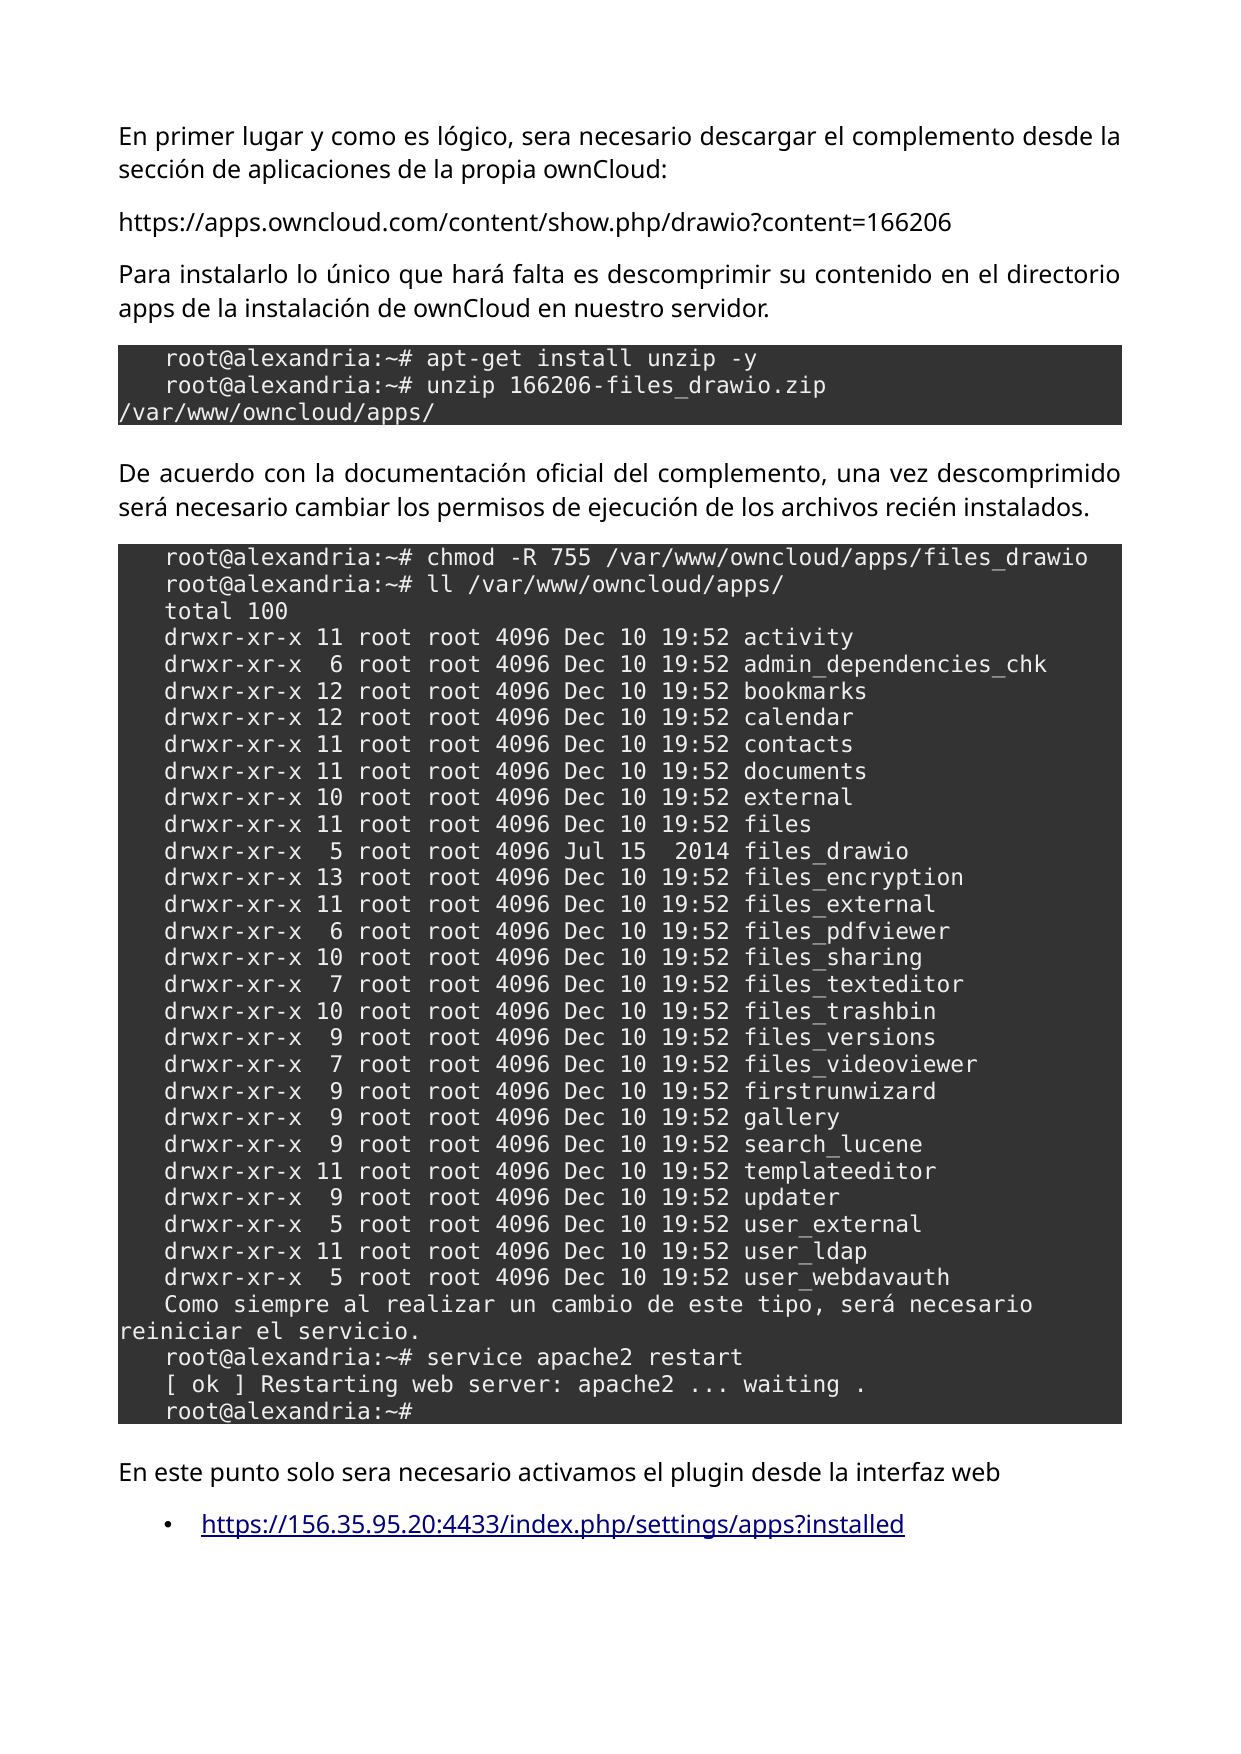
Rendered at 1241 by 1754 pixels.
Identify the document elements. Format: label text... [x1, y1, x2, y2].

text root@alexandria:~# apt-get install unzip -y [118, 345, 1122, 372]
text drwxr-xr-x 5 root root 4096 Jul 15 2014 files_drawio [118, 838, 1122, 864]
text En este punto solo sera necesario activamos el plugin desde la interfaz web [118, 1454, 1122, 1488]
text drwxr-xr-x 6 root root 4096 Dec 10 19:52 files_pdfviewer [118, 918, 1122, 944]
text drwxr-xr-x 5 root root 4096 Dec 10 19:52 user_external [118, 1211, 1122, 1238]
text drwxr-xr-x 11 root root 4096 Dec 10 19:52 templateeditor [118, 1158, 1122, 1184]
text drwxr-xr-x 9 root root 4096 Dec 10 19:52 updater [118, 1184, 1122, 1211]
text root@alexandria:~# service apache2 restart [118, 1344, 1122, 1371]
text drwxr-xr-x 7 root root 4096 Dec 10 19:52 files_videoviewer [118, 1051, 1122, 1078]
text Para instalarlo lo único que hará falta es descomprimir su contenido en el directorio apps de la instalación de ownCloud en nuestro servidor. [118, 256, 1122, 324]
text drwxr-xr-x 12 root root 4096 Dec 10 19:52 calendar [118, 704, 1122, 731]
text drwxr-xr-x 13 root root 4096 Dec 10 19:52 files_encryption [118, 864, 1122, 891]
text En primer lugar y como es lógico, sera necesario descargar el complemento desde la sección de aplicaciones de la propia ownCloud: [118, 118, 1122, 186]
text root@alexandria:~# chmod -R 755 /var/www/owncloud/apps/files_drawio [118, 544, 1122, 571]
text root@alexandria:~# unzip 166206-files_drawio.zip /var/www/owncloud/apps/ [118, 372, 1122, 425]
text drwxr-xr-x 5 root root 4096 Dec 10 19:52 user_webdavauth [118, 1264, 1122, 1291]
text drwxr-xr-x 12 root root 4096 Dec 10 19:52 bookmarks [118, 678, 1122, 704]
text Como siempre al realizar un cambio de este tipo, será necesario reiniciar el servicio. [118, 1291, 1122, 1344]
text drwxr-xr-x 11 root root 4096 Dec 10 19:52 files [118, 811, 1122, 838]
text drwxr-xr-x 9 root root 4096 Dec 10 19:52 search_lucene [118, 1131, 1122, 1158]
text drwxr-xr-x 10 root root 4096 Dec 10 19:52 files_sharing [118, 944, 1122, 971]
text root@alexandria:~# ll /var/www/owncloud/apps/ [118, 571, 1122, 598]
text [ ok ] Restarting web server: apache2 ... waiting . [118, 1371, 1122, 1398]
text drwxr-xr-x 9 root root 4096 Dec 10 19:52 firstrunwizard [118, 1078, 1122, 1104]
text De acuerdo con la documentación oficial del complemento, una vez descomprimido será necesario cambiar los permisos de ejecución de los archivos recién instalados. [118, 455, 1122, 523]
text drwxr-xr-x 9 root root 4096 Dec 10 19:52 files_versions [118, 1024, 1122, 1051]
text drwxr-xr-x 10 root root 4096 Dec 10 19:52 files_trashbin [118, 998, 1122, 1024]
text total 100 [118, 598, 1122, 624]
text https://apps.owncloud.com/content/show.php/drawio?content=166206 [118, 204, 1122, 238]
text drwxr-xr-x 9 root root 4096 Dec 10 19:52 gallery [118, 1104, 1122, 1131]
text drwxr-xr-x 6 root root 4096 Dec 10 19:52 admin_dependencies_chk [118, 651, 1122, 678]
text drwxr-xr-x 11 root root 4096 Dec 10 19:52 files_external [118, 891, 1122, 918]
text root@alexandria:~# [118, 1398, 1122, 1424]
text drwxr-xr-x 11 root root 4096 Dec 10 19:52 contacts [118, 731, 1122, 758]
text drwxr-xr-x 7 root root 4096 Dec 10 19:52 files_texteditor [118, 971, 1122, 998]
text drwxr-xr-x 10 root root 4096 Dec 10 19:52 external [118, 784, 1122, 811]
text drwxr-xr-x 11 root root 4096 Dec 10 19:52 user_ldap [118, 1238, 1122, 1264]
list https://156.35.95.20:4433/index.php/settings/apps?installed [163, 1507, 1122, 1541]
text drwxr-xr-x 11 root root 4096 Dec 10 19:52 documents [118, 758, 1122, 784]
text drwxr-xr-x 11 root root 4096 Dec 10 19:52 activity [118, 624, 1122, 651]
